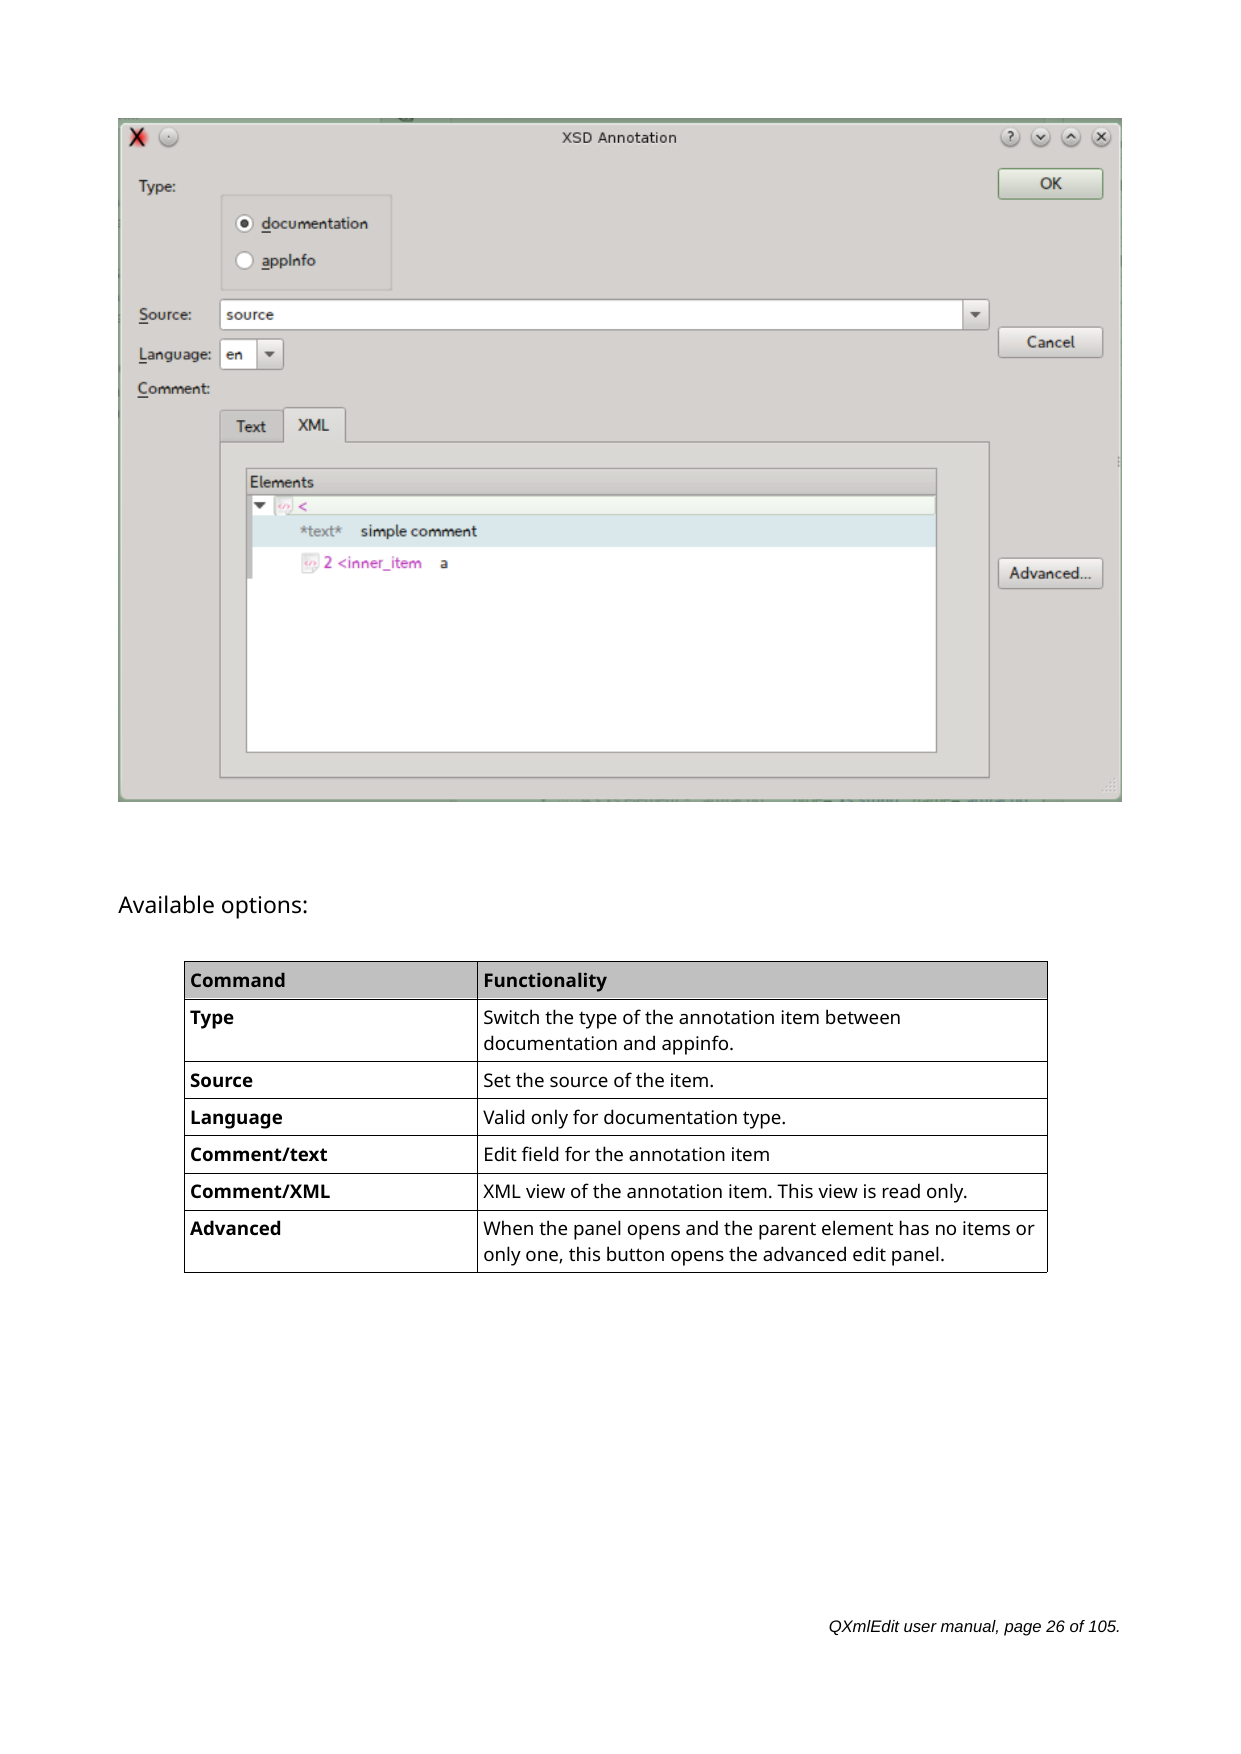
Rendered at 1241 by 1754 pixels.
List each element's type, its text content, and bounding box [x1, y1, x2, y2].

table_cell Comment/XML [185, 1174, 477, 1209]
table_cell Edit field for the annotation item [478, 1136, 1047, 1172]
table_cell Switch the type of the annotation item between documentation and appinfo. [478, 1000, 1047, 1061]
text Available options: [118, 889, 1122, 920]
table_cell Source [185, 1062, 477, 1098]
table_cell XML view of the annotation item. This view is read only. [478, 1174, 1047, 1209]
table_header Command [185, 962, 477, 998]
table_cell Set the source of the item. [478, 1062, 1047, 1098]
table_header Functionality [478, 962, 1047, 998]
table_cell When the panel opens and the parent element has no items or only one, this button opens the advanced edit panel. [478, 1211, 1047, 1272]
table_cell Valid only for documentation type. [478, 1099, 1047, 1135]
table_cell Advanced [185, 1211, 477, 1272]
table_cell Comment/text [185, 1136, 477, 1172]
table_cell Language [185, 1099, 477, 1135]
picture [118, 118, 1122, 802]
table_cell Type [185, 1000, 477, 1061]
